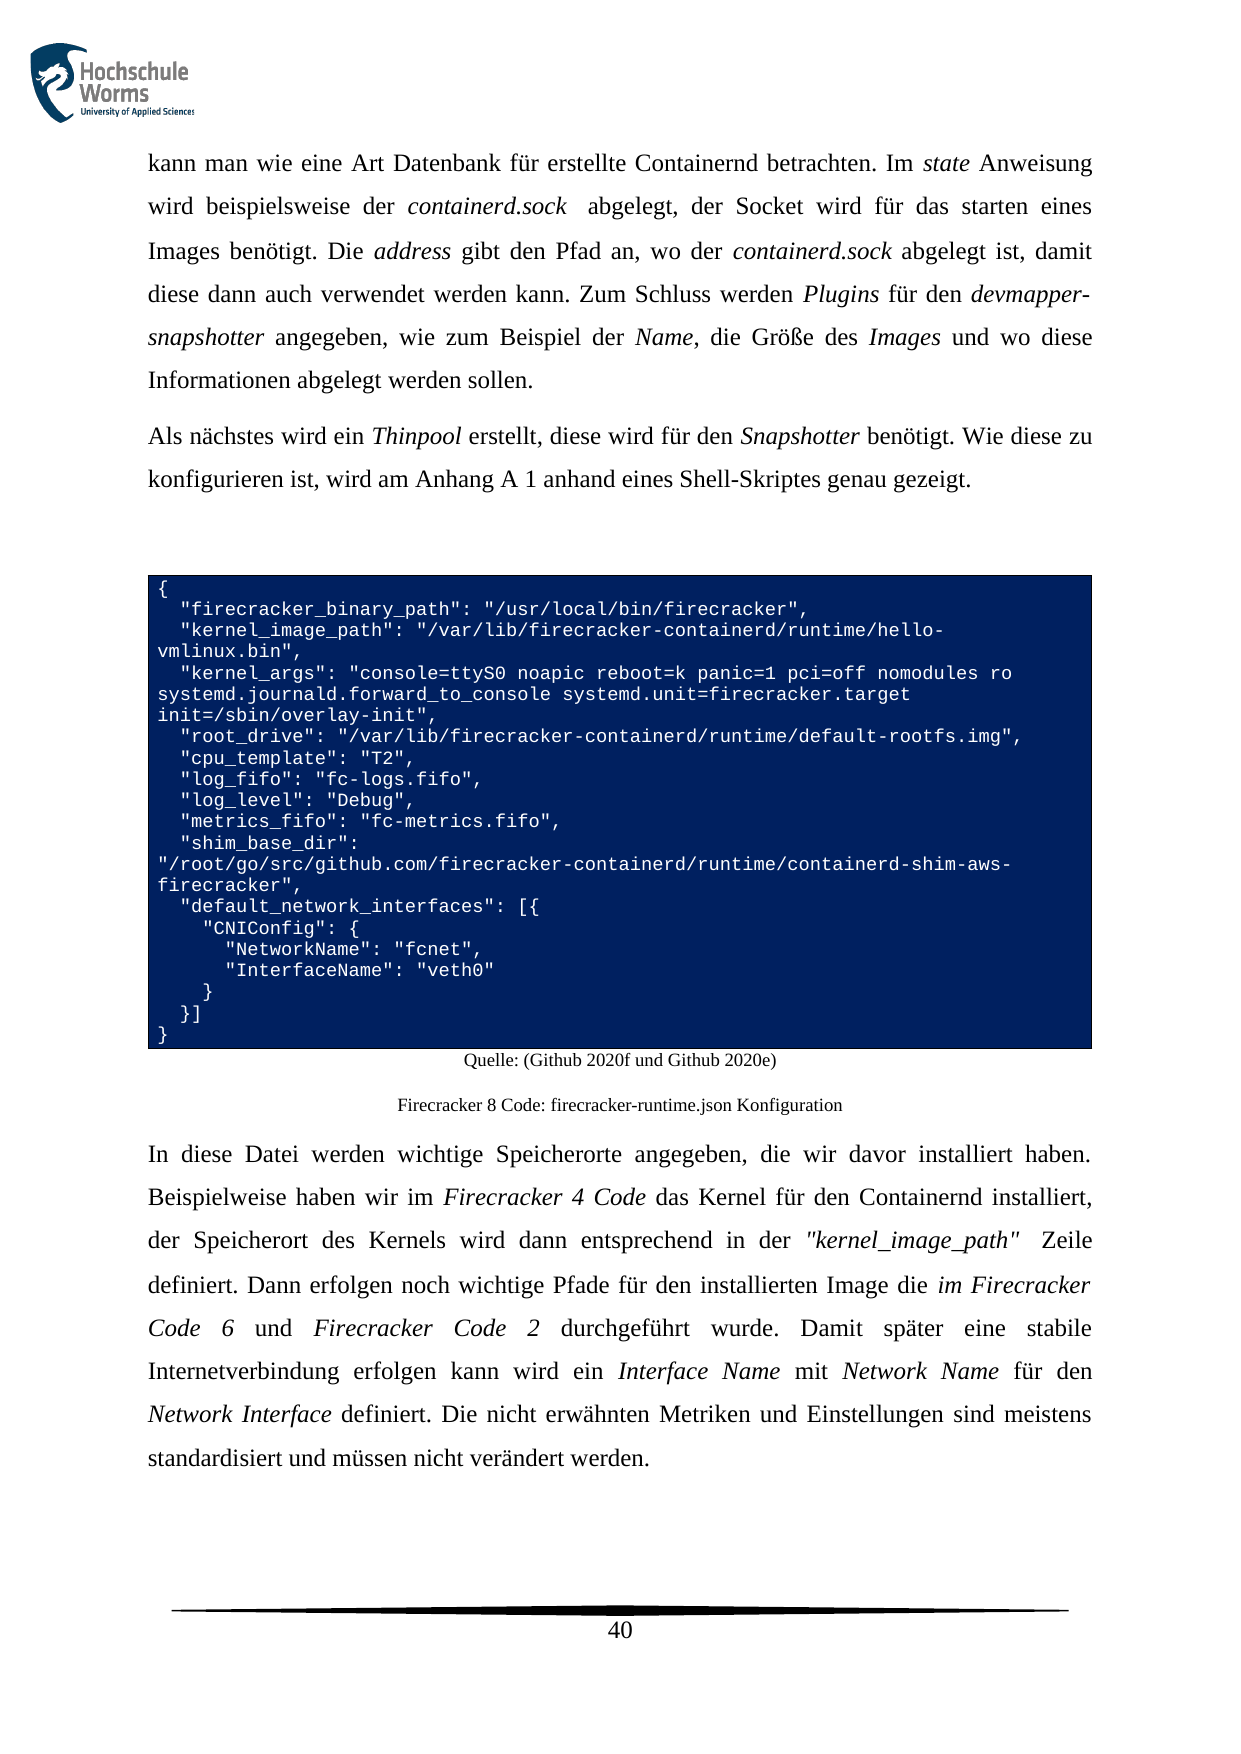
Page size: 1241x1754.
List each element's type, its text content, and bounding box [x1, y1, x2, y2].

text "log_fifo": "fc-logs.fifo", [149, 767, 1091, 788]
text "log_level": "Debug", [149, 788, 1091, 809]
text "InterfaceName": "veth0" [149, 958, 1091, 979]
text "default_network_interfaces": [{ [149, 894, 1091, 915]
text kann man wie eine Art Datenbank für erstellte Containernd betrachten. Im state Anweisung wird beispielsweise der containerd.sock abgelegt, der Socket wird für das starten eines Images benötigt. Die address gibt den Pfad an, wo der containerd.sock abgelegt ist, damit diese dann auch verwendet werden kann. Zum Schluss werden Plugins für den devmapper-snapshotter angegeben, wie zum Beispiel der Name, die Größe des Images und wo diese Informationen abgelegt werden sollen. [148, 148, 1092, 394]
text "cpu_template": "T2", [149, 745, 1091, 767]
text { [149, 576, 1091, 597]
text }] [149, 1000, 1091, 1022]
text Quelle: (Github 2020f und Github 2020e) [148, 1049, 1092, 1071]
text Als nächstes wird ein Thinpool erstellt, diese wird für den Snapshotter benötigt. Wie diese zu konfigurieren ist, wird am Anhang A 1 anhand eines Shell-Skriptes genau gezeigt. [148, 421, 1092, 493]
text In diese Datei werden wichtige Speicherorte angegeben, die wir davor installiert haben. Beispielweise haben wir im Firecracker 4 Code das Kernel für den Containernd installiert, der Speicherort des Kernels wird dann entsprechend in der "kernel_image_path" Zeile definiert. Dann erfolgen noch wichtige Pfade für den installierten Image die im Firecracker Code 6 und Firecracker Code 2 durchgeführt wurde. Damit später eine stabile Internetverbindung erfolgen kann wird ein Interface Name mit Network Name für den Network Interface definiert. Die nicht erwähnten Metriken und Einstellungen sind meistens standardisiert und müssen nicht verändert werden. [148, 1139, 1092, 1471]
text "CNIConfig": { [149, 915, 1091, 937]
text "kernel_image_path": "/var/lib/firecracker-containerd/runtime/hello-vmlinux.bin", [149, 618, 1091, 660]
text "NetworkName": "fcnet", [149, 937, 1091, 958]
text "kernel_args": "console=ttyS0 noapic reboot=k panic=1 pci=off nomodules ro systemd.journald.forward_to_console systemd.unit=firecracker.target init=/sbin/overlay-init", [149, 660, 1091, 724]
text "root_drive": "/var/lib/firecracker-containerd/runtime/default-rootfs.img", [149, 724, 1091, 745]
text } [149, 979, 1091, 1000]
text "shim_base_dir": "/root/go/src/github.com/firecracker-containerd/runtime/containerd-shim-aws-firecracker", [149, 830, 1091, 894]
text "firecracker_binary_path": "/usr/local/bin/firecracker", [149, 597, 1091, 618]
text } [149, 1022, 1091, 1048]
text Firecracker 8 Code: firecracker-runtime.json Konfiguration [148, 1094, 1092, 1116]
text "metrics_fifo": "fc-metrics.fifo", [149, 809, 1091, 830]
